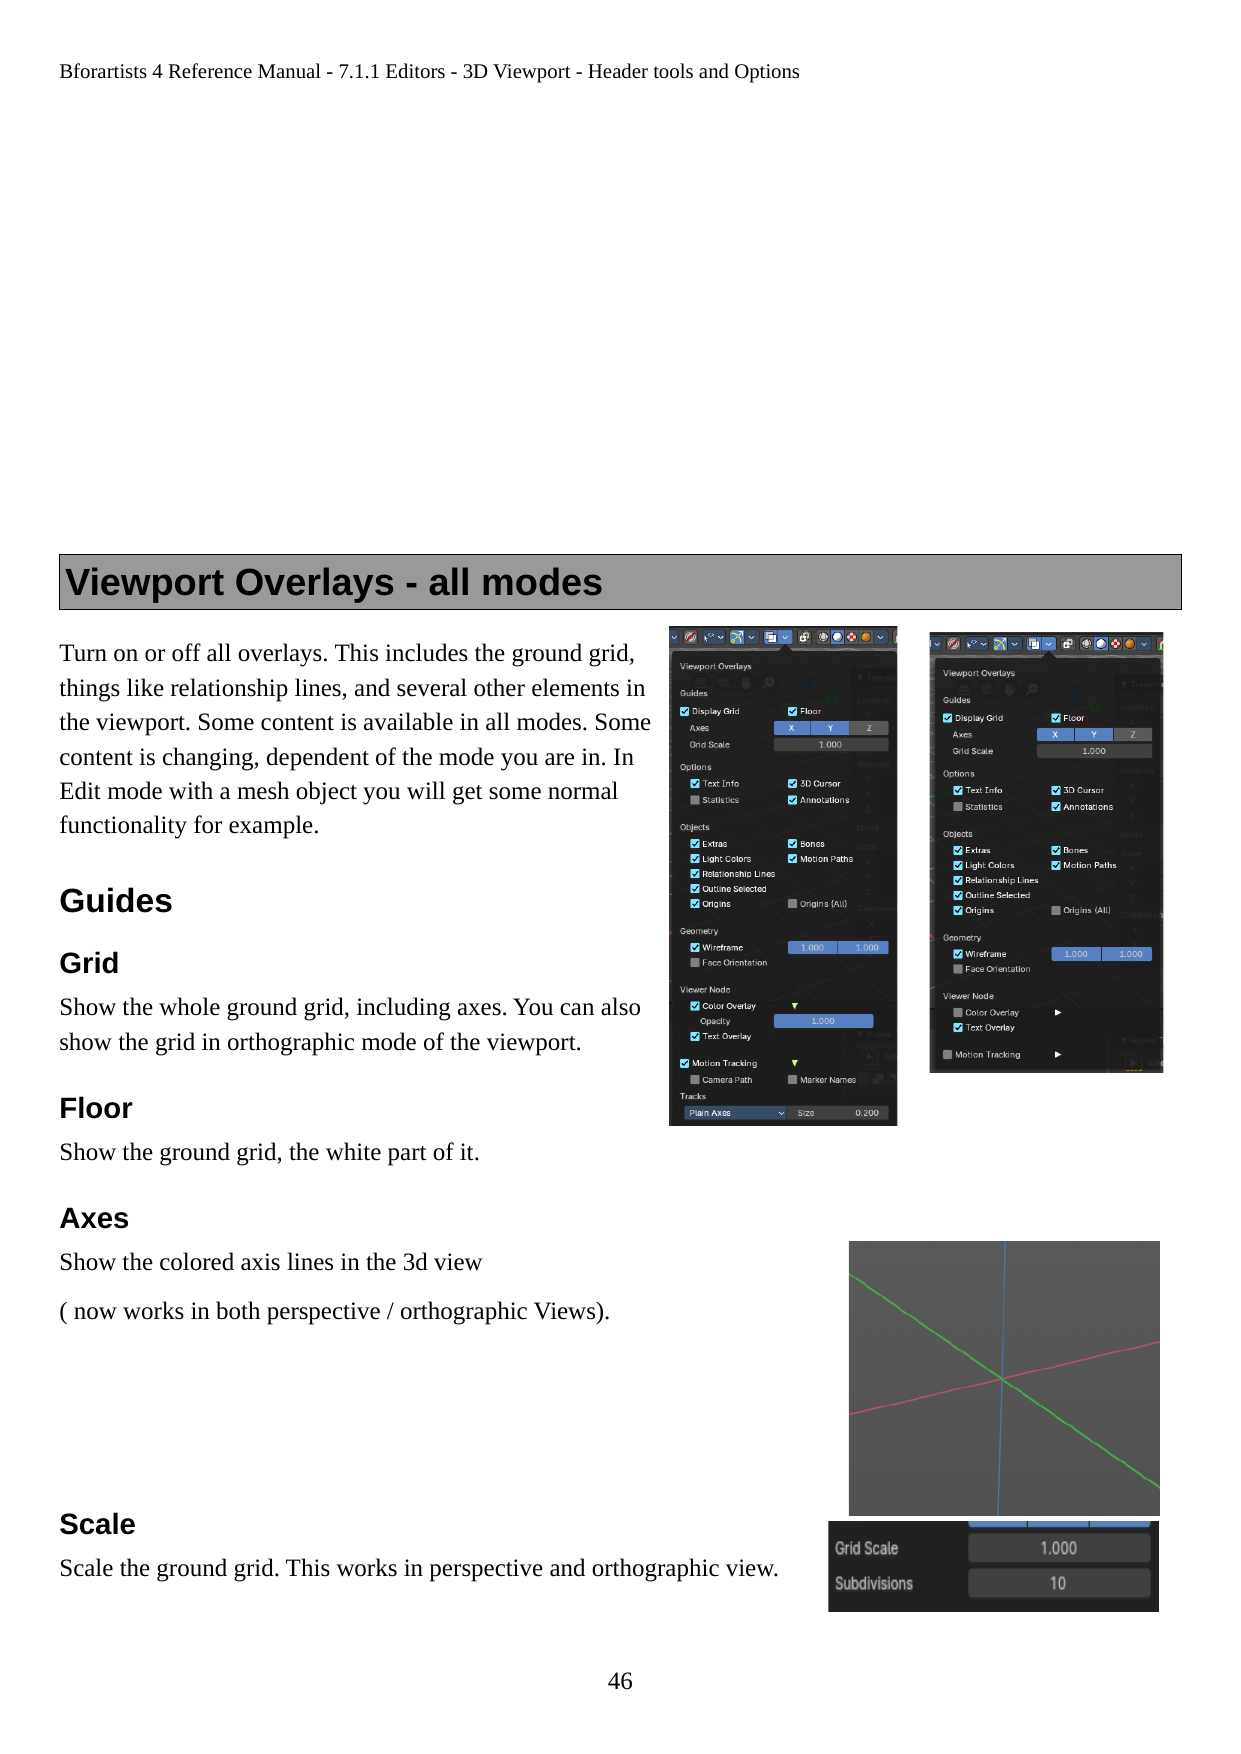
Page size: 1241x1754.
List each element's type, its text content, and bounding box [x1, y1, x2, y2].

text Scale the ground grid. This works in perspective and orthographic view. [59, 1553, 828, 1582]
subtitle Floor [59, 1091, 669, 1124]
picture [848, 1241, 1160, 1516]
subtitle [1164, 946, 1181, 980]
subtitle [898, 881, 929, 919]
table_header Viewport Overlays - all modes [60, 555, 1181, 609]
picture [669, 626, 898, 1126]
subtitle Grid [59, 946, 669, 980]
text Turn on or off all overlays. This includes the ground grid, things like relationship lines, and several other elements in the viewport. Some content is available in all modes. Some content is changing, dependent of the mode you are in. In Edit mode with a mesh object you will get some normal functionality for example. [59, 638, 669, 839]
text ( now works in both perspective / orthographic Views). [59, 1296, 848, 1324]
subtitle [1164, 881, 1181, 919]
subtitle Guides [59, 881, 669, 919]
subtitle [898, 1091, 1181, 1124]
text Show the ground grid, the white part of it. [59, 1137, 1181, 1166]
subtitle Axes [59, 1201, 1181, 1234]
subtitle [898, 946, 929, 980]
picture [929, 632, 1164, 1073]
picture [828, 1521, 1159, 1612]
text Show the colored axis lines in the 3d view [59, 1247, 848, 1276]
subtitle Scale [59, 1507, 1181, 1540]
text Show the whole ground grid, including axes. You can also show the grid in orthographic mode of the viewport. [59, 992, 669, 1056]
